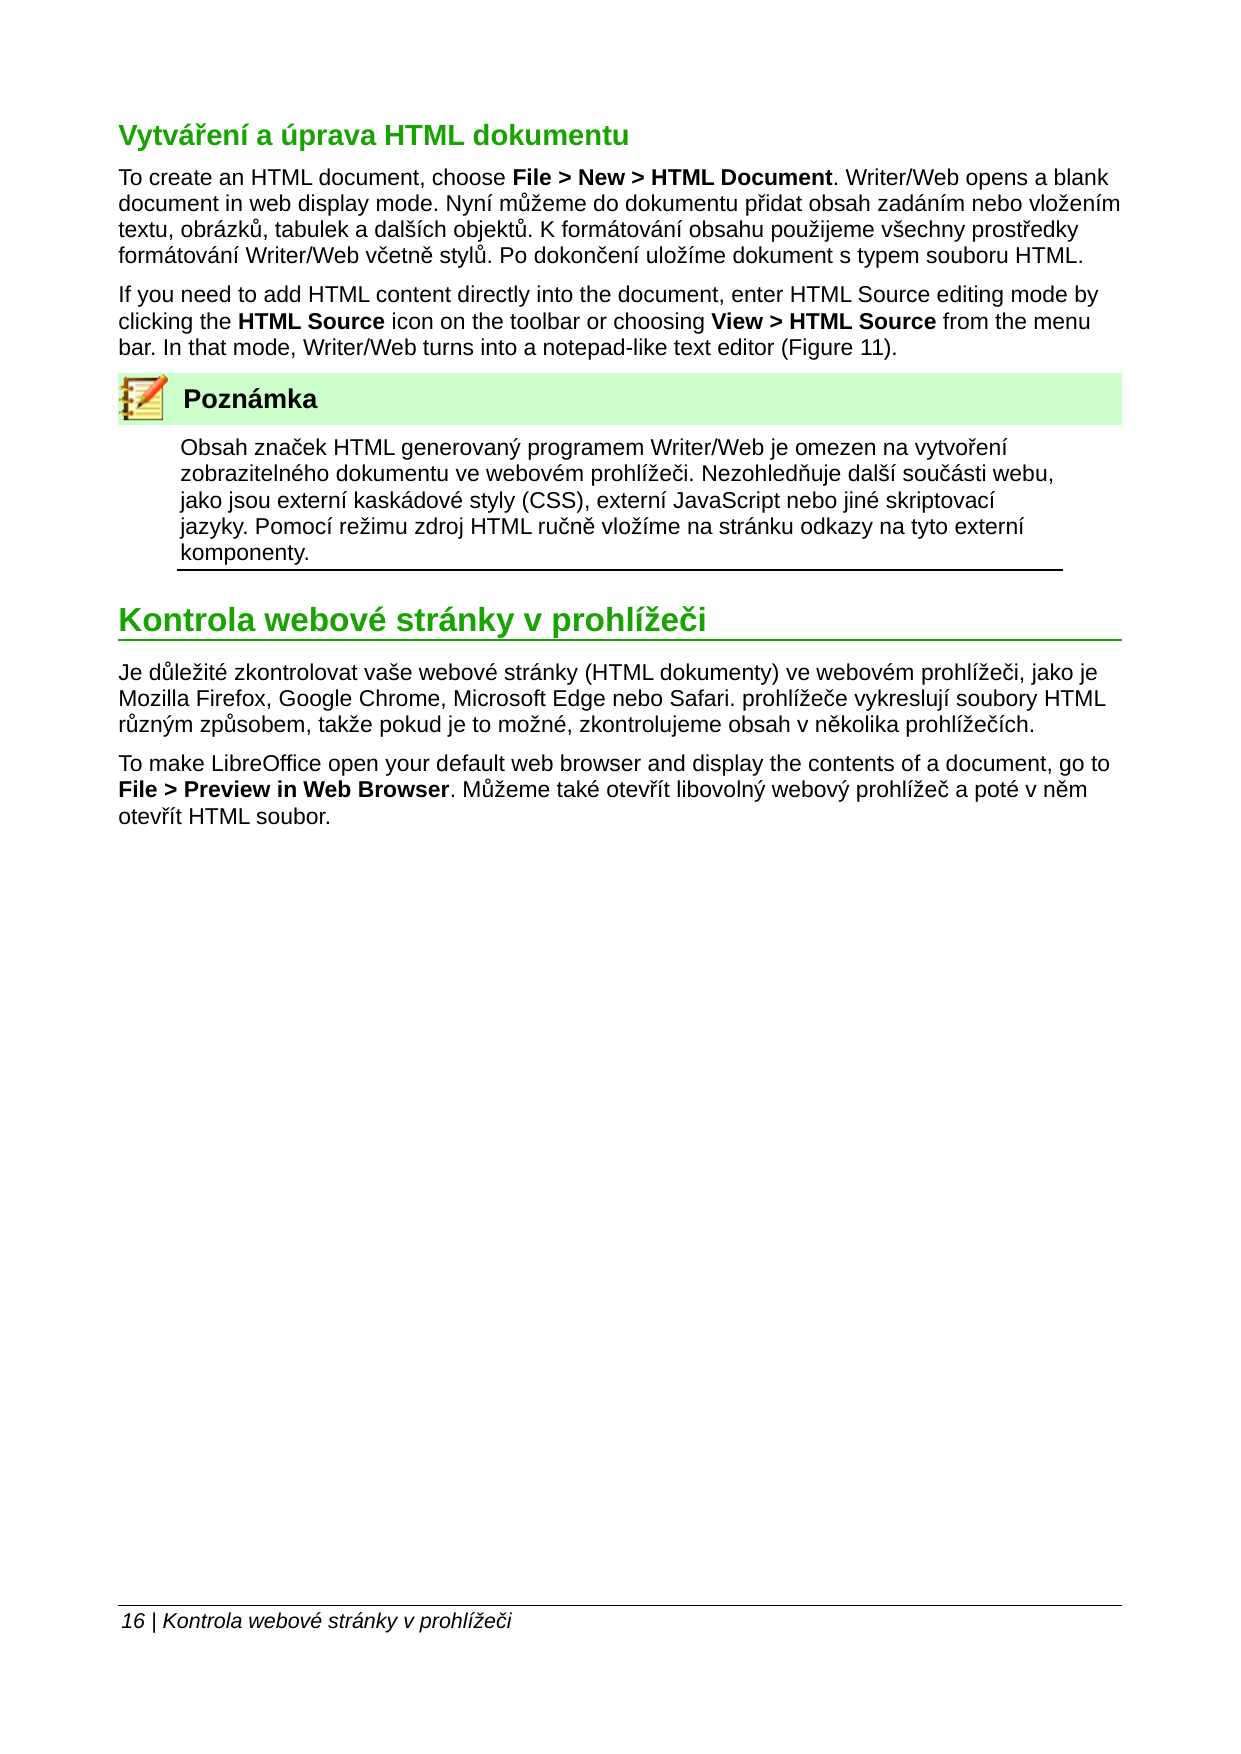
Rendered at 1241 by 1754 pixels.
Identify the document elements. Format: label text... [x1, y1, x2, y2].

text If you need to add HTML content directly into the document, enter HTML Source editing mode by clicking the HTML Source icon on the toolbar or choosing View > HTML Source from the menu bar. In that mode, Writer/Web turns into a notepad-like text editor (Figure 11). [118, 281, 1122, 360]
text To make LibreOffice open your default web browser and display the contents of a document, go to File > Preview in Web Browser. Můžeme také otevřít libovolný webový prohlížeč a poté v něm otevřít HTML soubor. [118, 750, 1122, 829]
text Je důležité zkontrolovat vaše webové stránky (HTML dokumenty) ve webovém prohlížeči, jako je Mozilla Firefox, Google Chrome, Microsoft Edge nebo Safari. prohlížeče vykreslují soubory HTML různým způsobem, takže pokud je to možné, zkontrolujeme obsah v několika prohlížečích. [118, 658, 1122, 738]
subtitle Poznámka [118, 373, 1122, 425]
text To create an HTML document, choose File > New > HTML Document. Writer/Web opens a blank document in web display mode. Nyní můžeme do dokumentu přidat obsah zadáním nebo vložením textu, obrázků, tabulek a dalších objektů. K formátování obsahu použijeme všechny prostředky formátování Writer/Web včetně stylů. Po dokončení uložíme dokument s typem souboru HTML. [118, 163, 1122, 269]
picture [119, 373, 170, 424]
subtitle Kontrola webové stránky v prohlížeči [118, 600, 1122, 639]
subtitle Vytváření a úprava HTML dokumentu [118, 118, 1122, 152]
text Obsah značek HTML generovaný programem Writer/Web je omezen na vytvoření zobrazitelného dokumentu ve webovém prohlížeči. Nezohledňuje další součásti webu, jako jsou externí kaskádové styly (CSS), externí JavaScript nebo jiné skriptovací jazyky. Pomocí režimu zdroj HTML ručně vložíme na stránku odkazy na tyto externí komponenty. [177, 431, 1063, 569]
